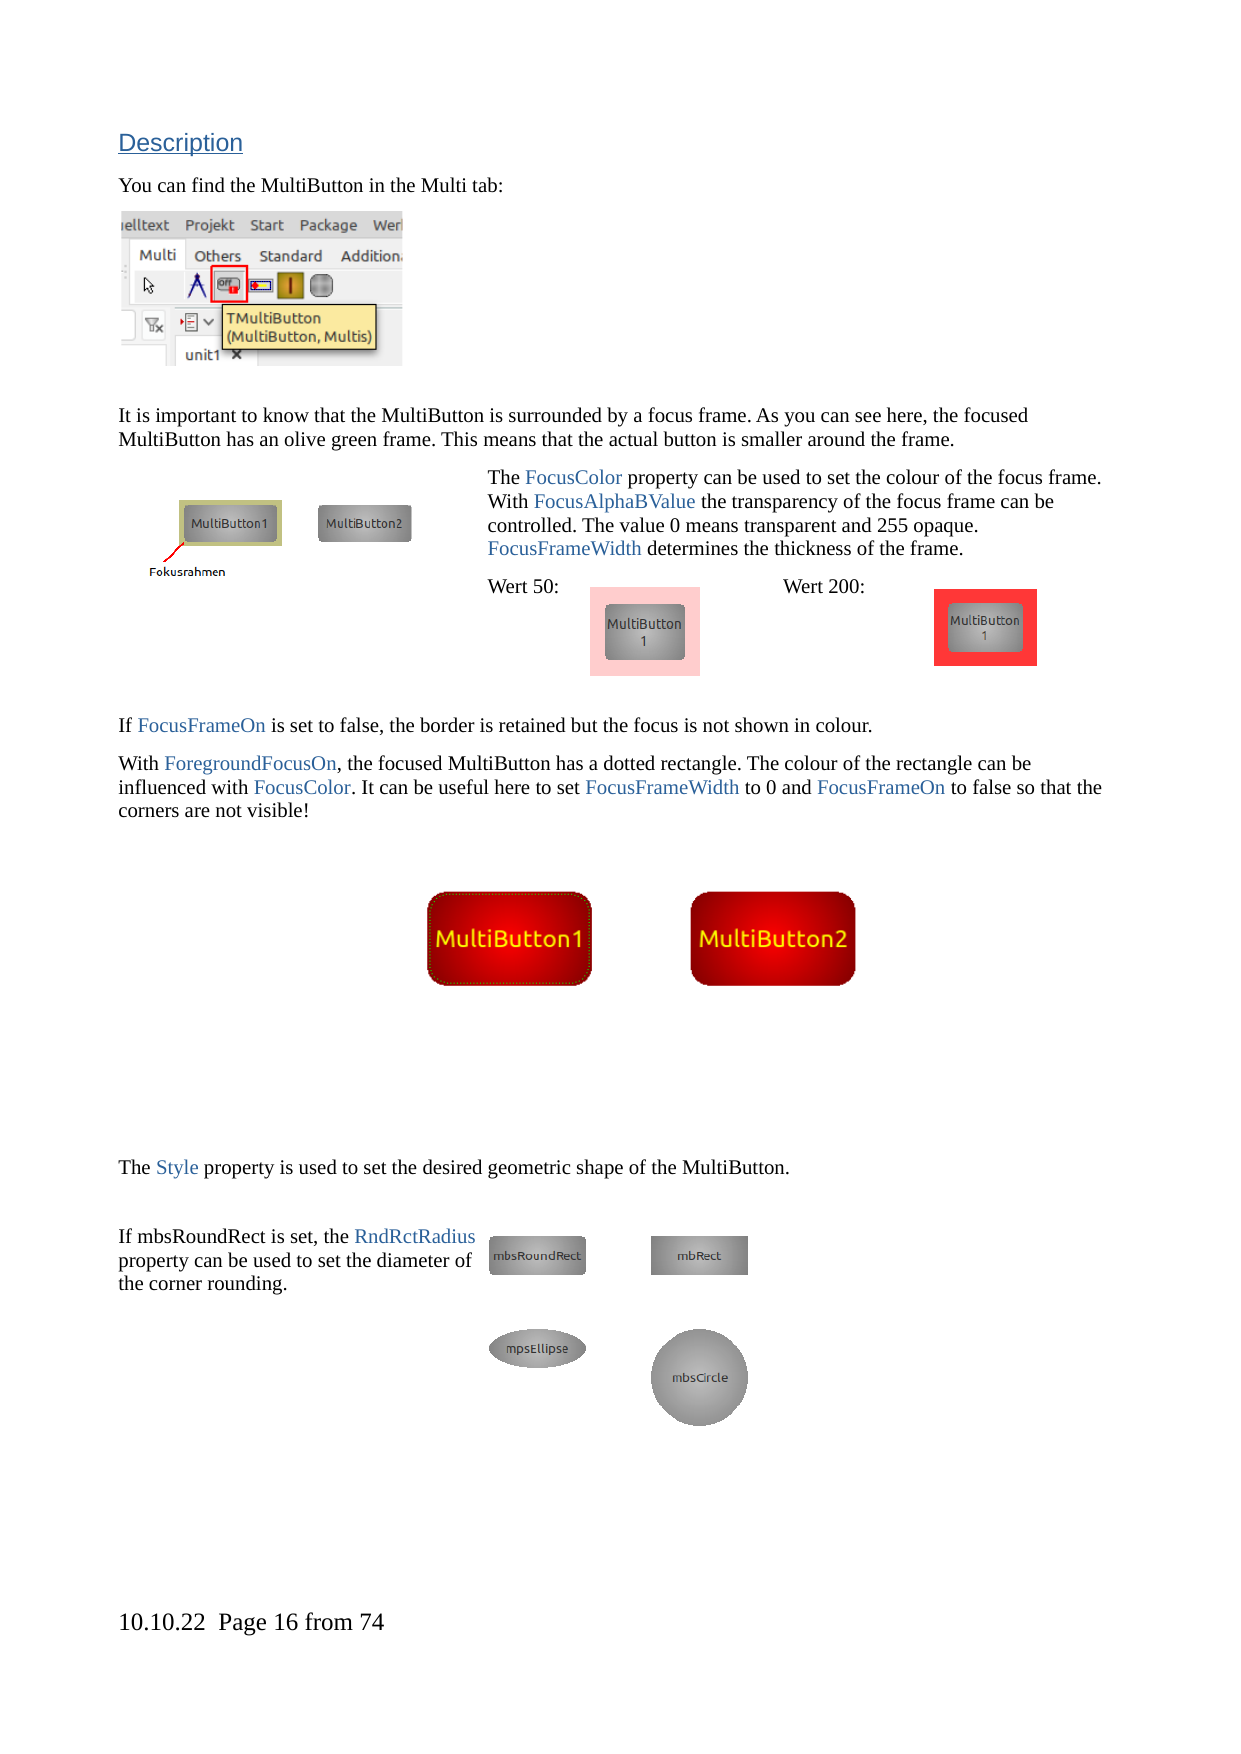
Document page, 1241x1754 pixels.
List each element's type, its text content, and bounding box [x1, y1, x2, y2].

picture [579, 578, 709, 690]
subtitle Description [118, 133, 1122, 156]
picture [119, 479, 439, 599]
picture [922, 580, 1048, 677]
text If FocusFrameOn is set to false, the border is retained but the focus is not shown in colour. [118, 713, 1122, 737]
text The Style property is used to set the desired geometric shape of the MultiButton. [118, 1160, 1122, 1178]
text The FocusColor property can be used to set the colour of the focus frame. With FocusAlphaBValue the transparency of the focus frame can be controlled. The value 0 means transparent and 255 opaque. FocusFrameWidth determines the thickness of the frame. [118, 466, 1122, 561]
text [761, 1225, 1122, 1296]
text If mbsRoundRect is set, the RndRctRadius property can be used to set the diameter of the corner rounding. [118, 1225, 479, 1296]
text With ForegroundFocusOn, the focused MultiButton has a dotted rectangle. The colour of the rectangle can be influenced with FocusColor. It can be useful here to set FocusFrameWidth to 0 and FocusFrameOn to false so that the corners are not visible! [118, 752, 1122, 823]
text It is important to know that the MultiButton is surrounded by a focus frame. As you can see here, the focused MultiButton has an olive green frame. This means that the actual button is smaller around the frame. [118, 404, 1122, 451]
picture [121, 211, 403, 366]
text Wert 50: Wert 200: [118, 575, 1122, 622]
picture [413, 877, 873, 1013]
picture [479, 1224, 761, 1436]
text You can find the MultiButton in the Multi tab: [118, 169, 1122, 198]
